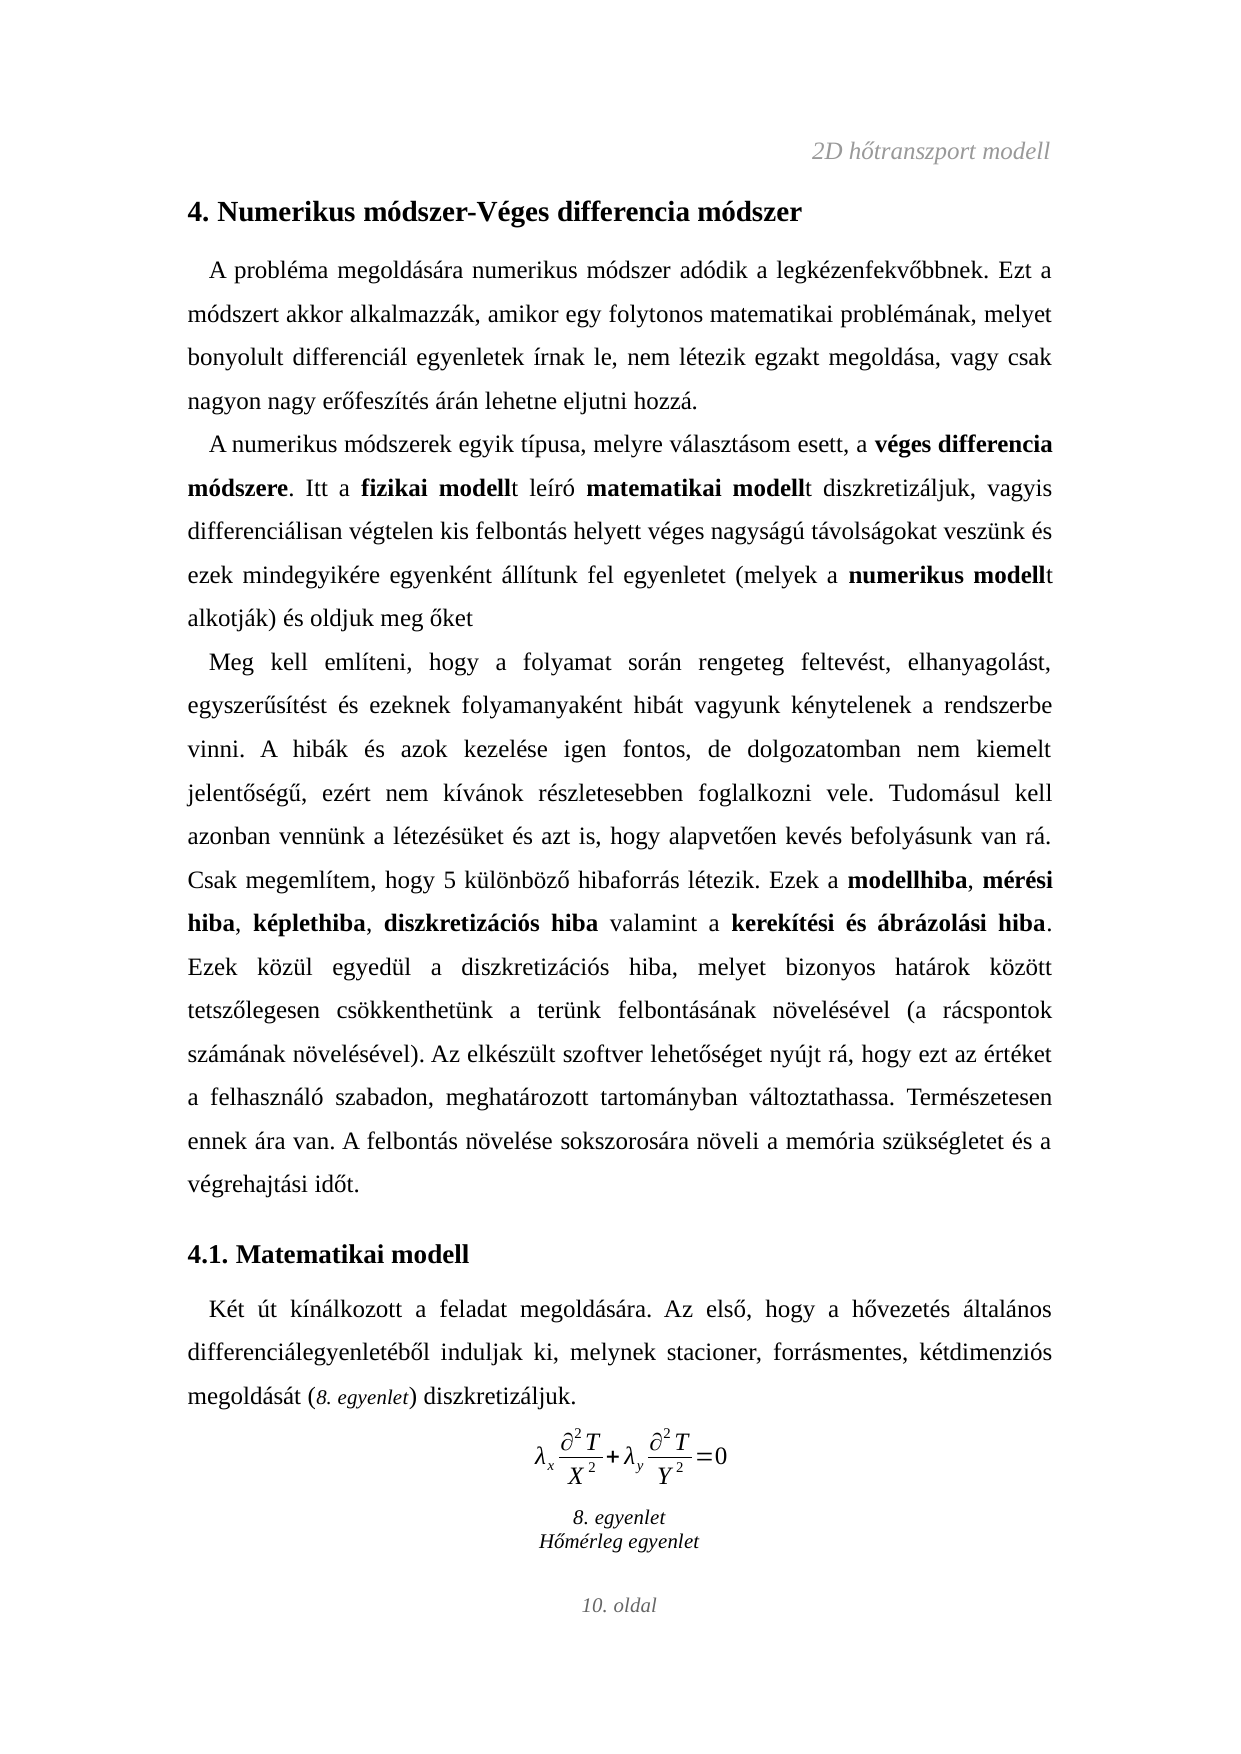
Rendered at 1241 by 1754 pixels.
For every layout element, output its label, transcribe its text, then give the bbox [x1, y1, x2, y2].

text A probléma megoldására numerikus módszer adódik a legkézenfekvőbbnek. Ezt a módszert akkor alkalmazzák, amikor egy folytonos matematikai problémának, melyet bonyolult differenciál egyenletek írnak le, nem létezik egzakt megoldása, vagy csak nagyon nagy erőfeszítés árán lehetne eljutni hozzá. [187, 255, 1053, 415]
text Meg kell említeni, hogy a folyamat során rengeteg feltevést, elhanyagolást, egyszerűsítést és ezeknek folyamanyaként hibát vagyunk kénytelenek a rendszerbe vinni. A hibák és azok kezelése igen fontos, de dolgozatomban nem kiemelt jelentőségű, ezért nem kívánok részletesebben foglalkozni vele. Tudomásul kell azonban vennünk a létezésüket és azt is, hogy alapvetően kevés befolyásunk van rá. Csak megemlítem, hogy 5 különböző hibaforrás létezik. Ezek a modellhiba, mérési hiba, képlethiba, diszkretizációs hiba valamint a kerekítési és ábrázolási hiba. Ezek közül egyedül a diszkretizációs hiba, melyet bizonyos határok között tetszőlegesen csökkenthetünk a terünk felbontásának növelésével (a rácspontok számának növelésével). Az elkészült szoftver lehetőséget nyújt rá, hogy ezt az értéket a felhasználó szabadon, meghatározott tartományban változtathassa. Természetesen ennek ára van. A felbontás növelése sokszorosára növeli a memória szükségletet és a végrehajtási időt. [187, 647, 1053, 1198]
text Két út kínálkozott a feladat megoldására. Az első, hogy a hővezetés általános differenciálegyenletéből induljak ki, melynek stacioner, forrásmentes, kétdimenziós megoldását (8. egyenlet) diszkretizáljuk. [187, 1293, 1053, 1409]
text Hőmérleg egyenlet [187, 1529, 1053, 1553]
subtitle Numerikus módszer-Véges differencia módszer [187, 194, 1053, 228]
text 8. egyenlet [187, 1505, 1053, 1529]
subtitle Matematikai modell [187, 1238, 1053, 1269]
text A numerikus módszerek egyik típusa, melyre választásom esett, a véges differencia módszere. Itt a fizikai modellt leíró matematikai modellt diszkretizáljuk, vagyis differenciálisan végtelen kis felbontás helyett véges nagyságú távolságokat veszünk és ezek mindegyikére egyenként állítunk fel egyenletet (melyek a numerikus modellt alkotják) és oldjuk meg őket [187, 429, 1053, 632]
